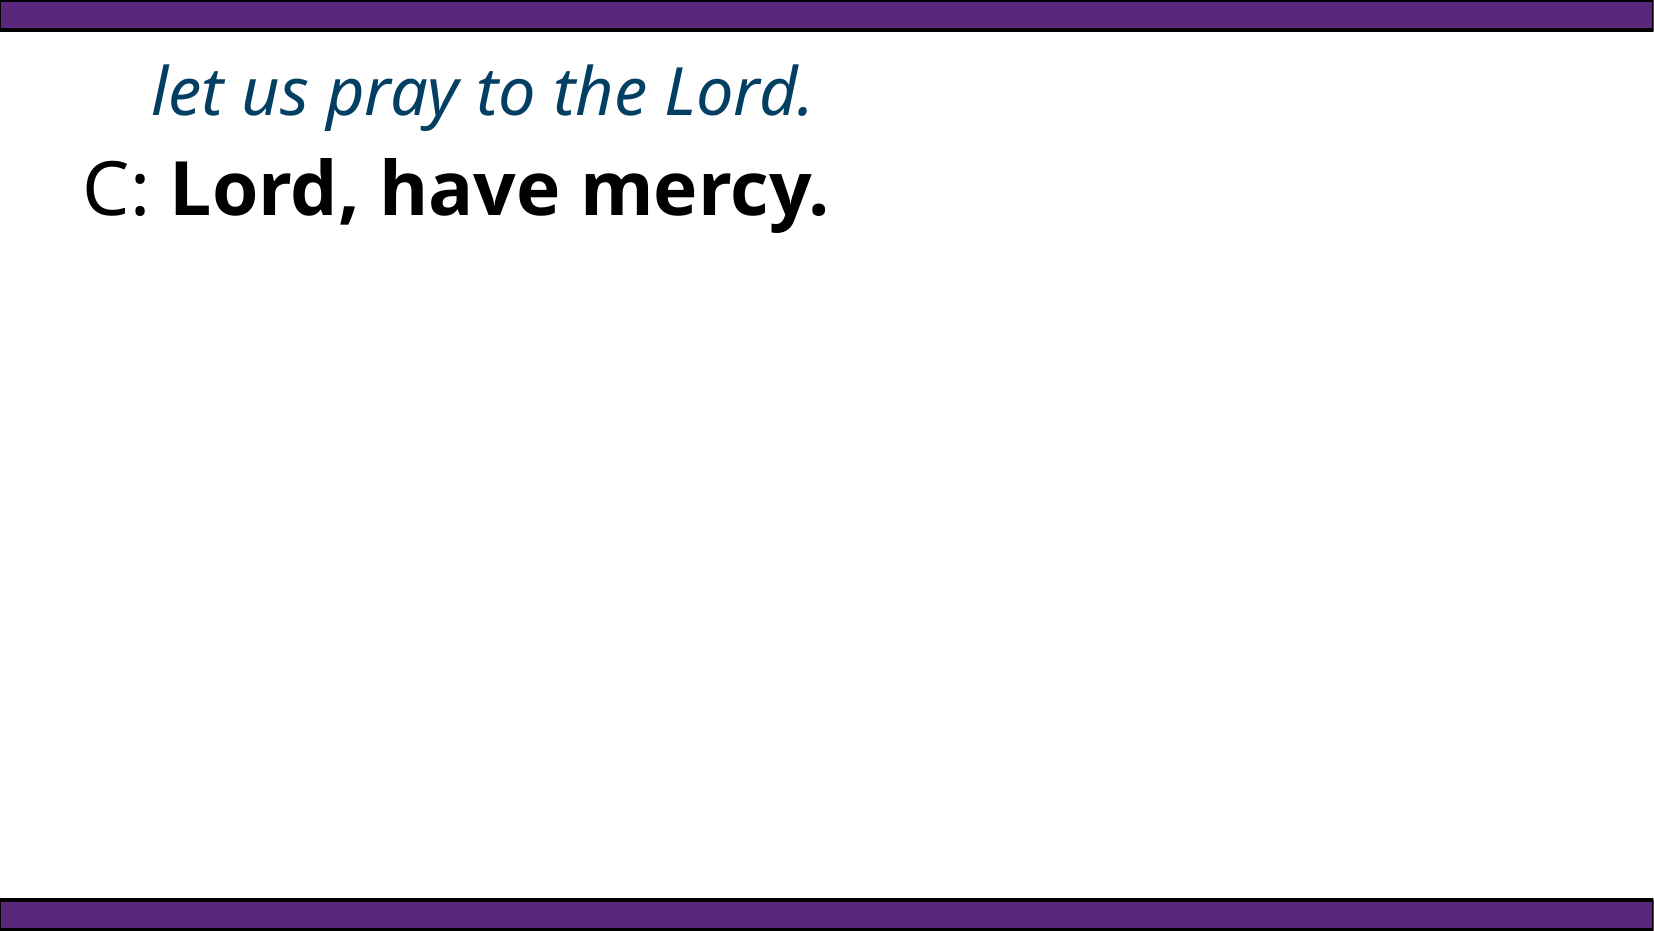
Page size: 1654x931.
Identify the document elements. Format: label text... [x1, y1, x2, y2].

text_box [0, 900, 1654, 931]
text_box [0, 0, 1654, 31]
picture [0, 31, 1654, 900]
text_box let us pray to the Lord. C: Lord, have mercy. [67, 36, 1613, 256]
